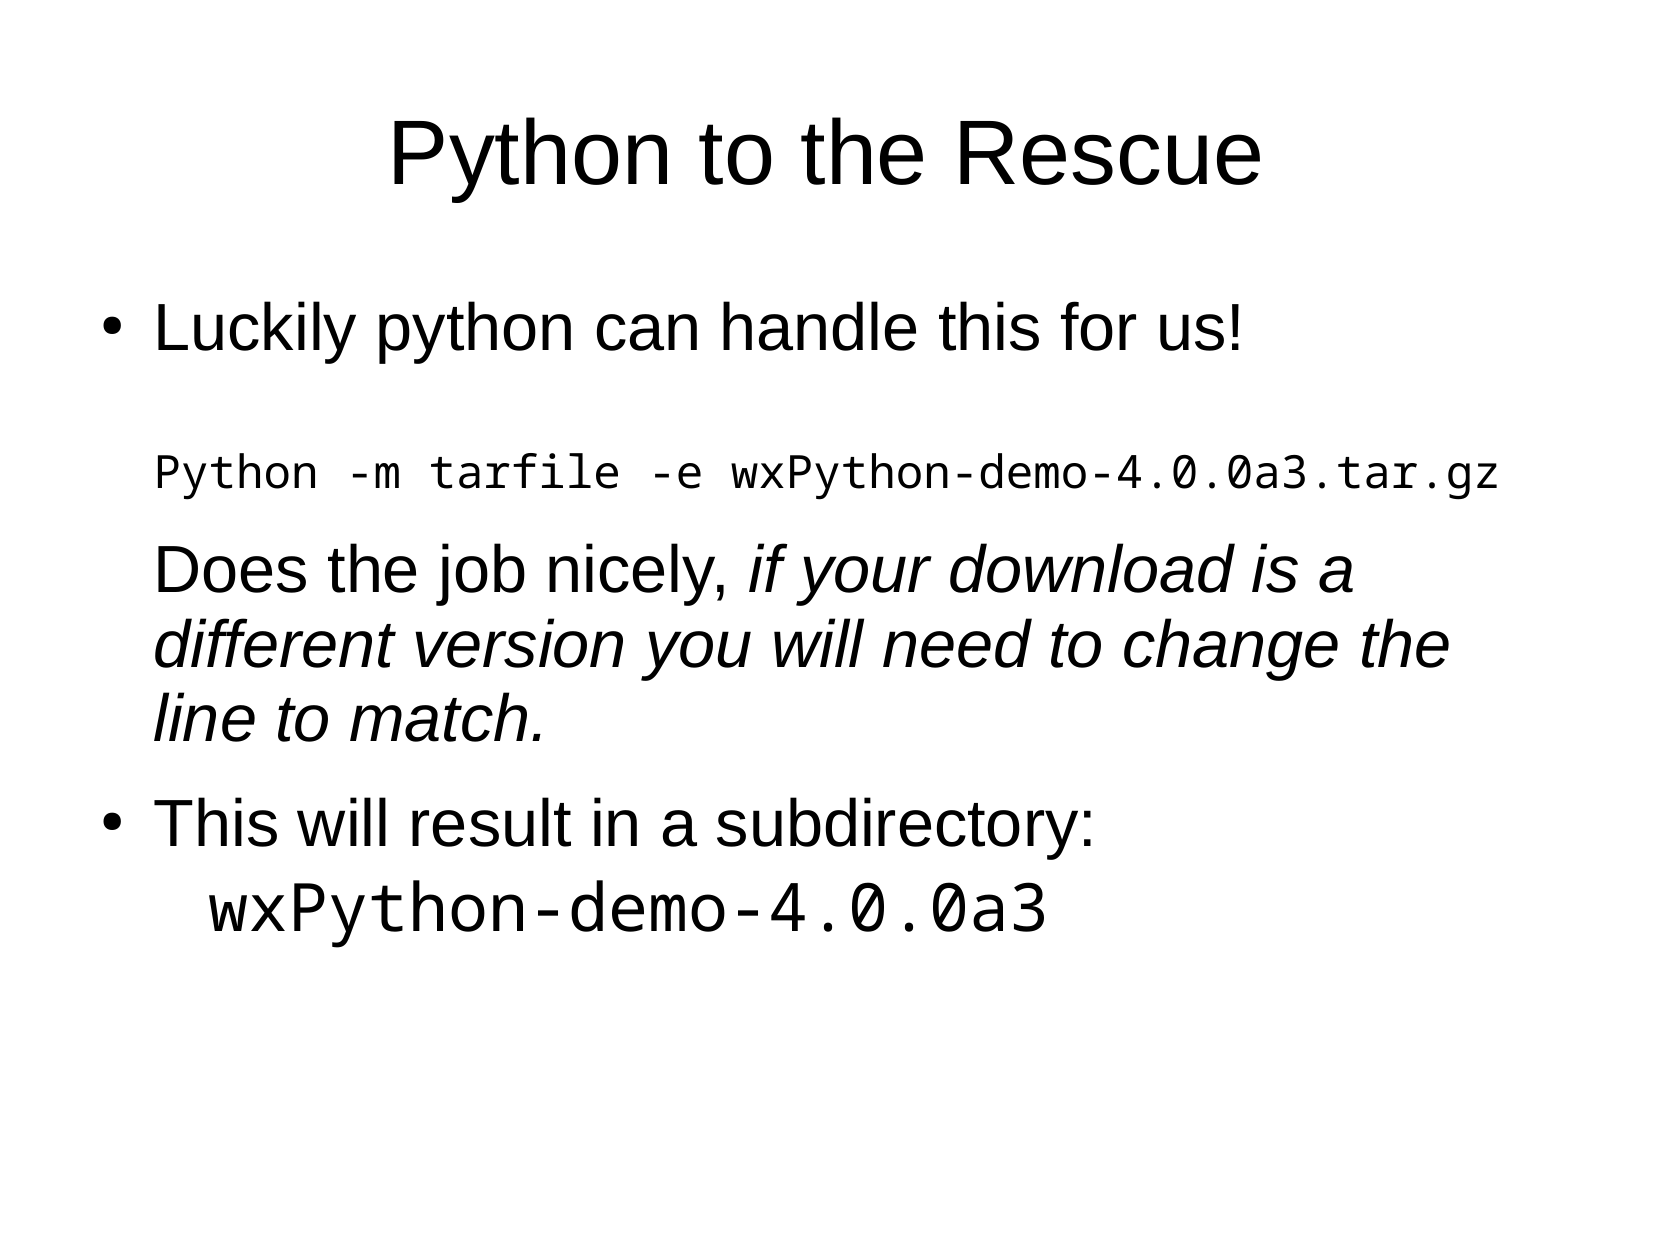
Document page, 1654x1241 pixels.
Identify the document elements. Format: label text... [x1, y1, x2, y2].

title Python to the Rescue [82, 49, 1571, 257]
list Luckily python can handle this for us! Python -m tarfile -e wxPython-demo-4.0.0a3.tar.gz Does the job nicely, if your download is a different version you will need to change the line to match. This will result in a subdirectory: wxPython-demo-4.0.0a3 [82, 290, 1571, 1010]
